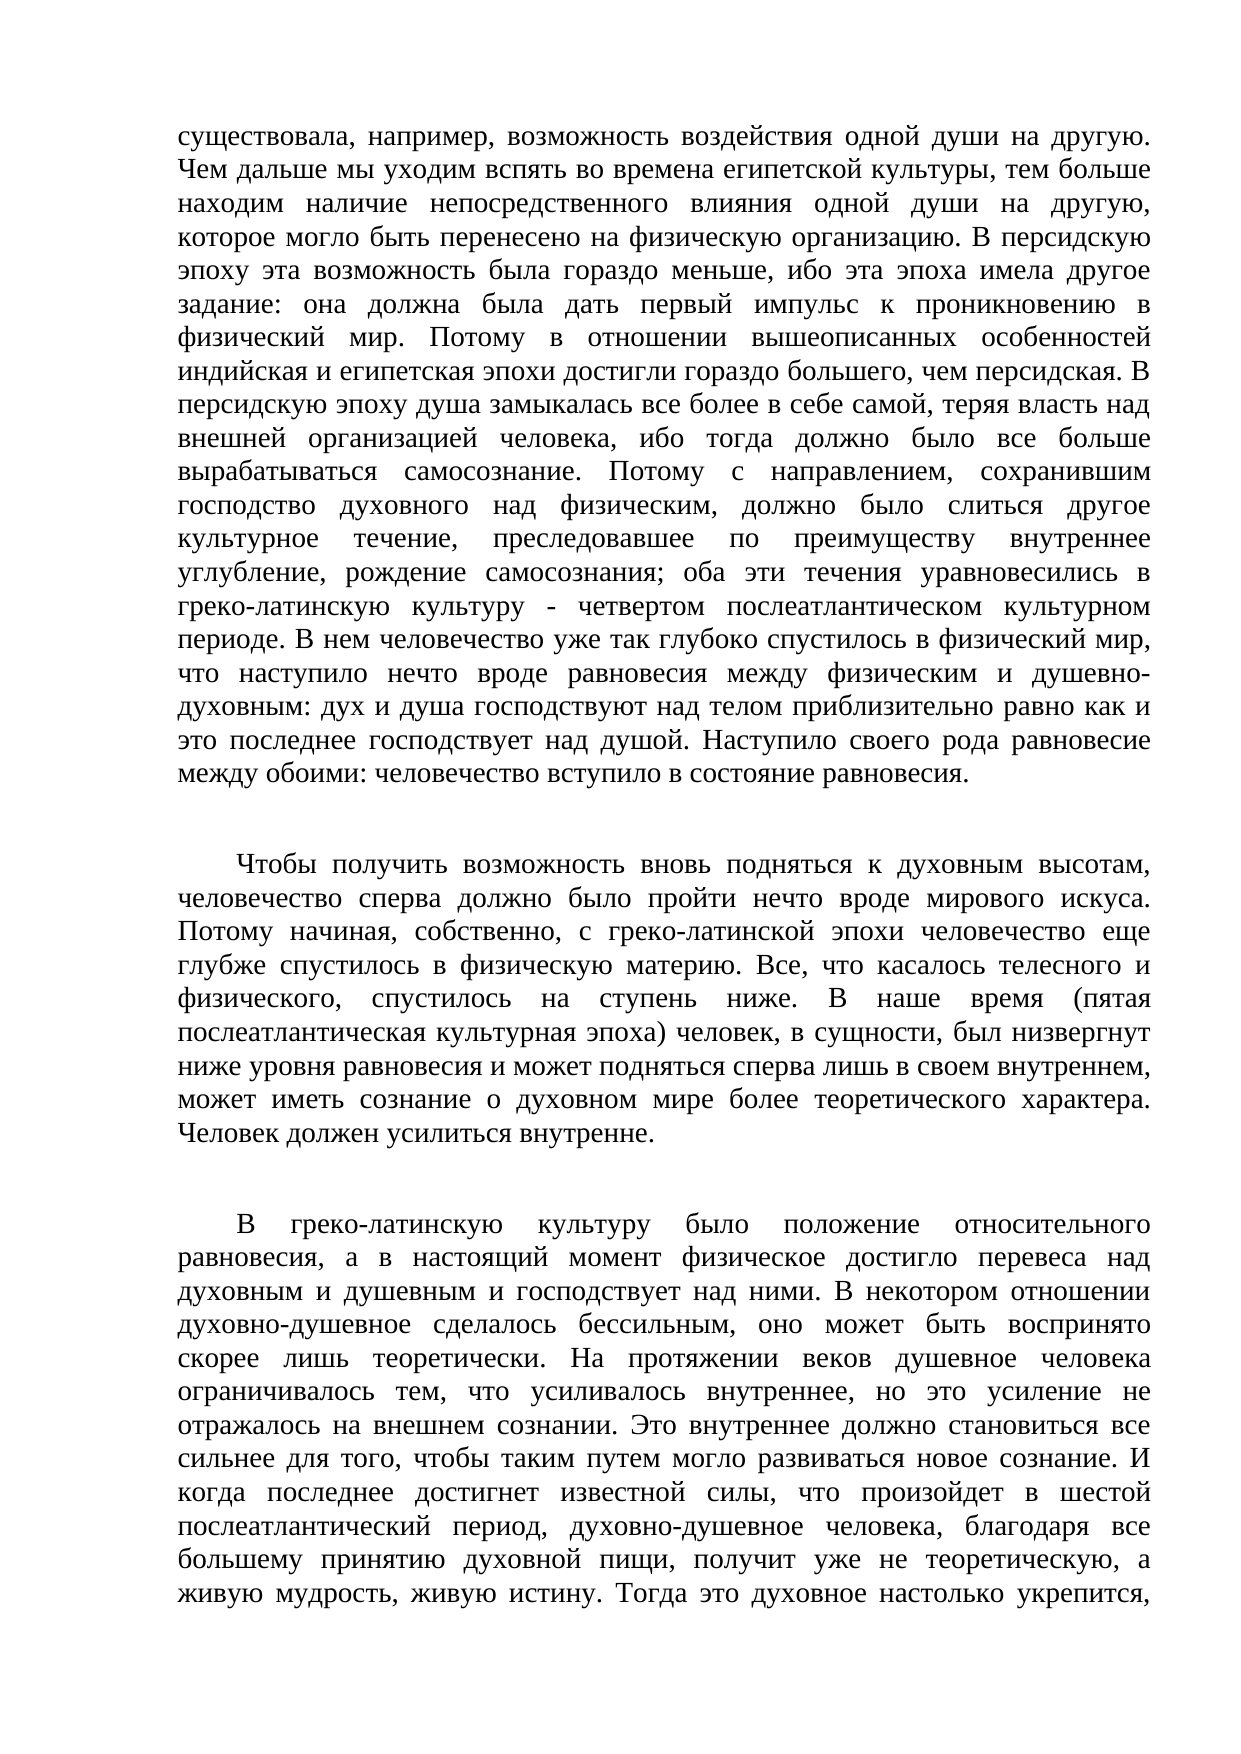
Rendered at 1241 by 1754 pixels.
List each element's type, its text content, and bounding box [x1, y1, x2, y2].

text существовала, например, возможность воздействия одной души на другую. Чем дальше мы уходим вспять во времена египетской культуры, тем больше находим наличие непосредственного влияния одной души на другую, которое могло быть перенесено на физическую организацию. В персидскую эпоху эта возможность была гораздо меньше, ибо эта эпоха имела другое задание: она должна была дать первый импульс к проникновению в физический мир. Потому в отношении вышеописанных особенностей индийская и египетская эпохи достигли гораздо большего, чем персидская. В персидскую эпоху душа замыкалась все более в себе самой, теряя власть над внешней организацией человека, ибо тогда должно было все больше вырабатываться самосознание. Потому с направлением, сохранившим господство духовного над физическим, должно было слиться другое культурное течение, преследовавшее по преимуществу внутреннее углубление, рождение самосознания; оба эти течения уравновесились в греко-латинскую культуру - четвертом послеатлантическом культурном периоде. В нем человечество уже так глубоко спустилось в физический мир, что наступило нечто вроде равновесия между физическим и душевно-духовным: дух и душа господствуют над телом приблизительно равно как и это последнее господствует над душой. Наступило своего рода равновесие между обоими: человечество вступило в состояние равновесия. [177, 118, 1152, 789]
text Чтобы получить возможность вновь подняться к духовным высотам, человечество сперва должно было пройти нечто вроде мирового искуса. Потому начиная, собственно, с греко-латинской эпохи человечество еще глубже спустилось в физическую материю. Все, что касалось телесного и физического, спустилось на ступень ниже. В наше время (пятая послеатлантическая культурная эпоха) человек, в сущности, был низвергнут ниже уровня равновесия и может подняться сперва лишь в своем внутреннем, может иметь сознание о духовном мире более теоретического характера. Человек должен усилиться внутренне. [177, 846, 1152, 1148]
text В греко-латинскую культуру было положение относительного равновесия, а в настоящий момент физическое достигло перевеса над духовным и душевным и господствует над ними. В некотором отношении духовно-душевное сделалось бессильным, оно может быть воспринято скорее лишь теоретически. На протяжении веков душевное человека ограничивалось тем, что усиливалось внутреннее, но это усиление не отражалось на внешнем сознании. Это внутреннее должно становиться все сильнее для того, чтобы таким путем могло развиваться новое сознание. И когда последнее достигнет известной силы, что произойдет в шестой послеатлантический период, духовно-душевное человека, благодаря все большему принятию духовной пищи, получит уже не теоретическую, а живую мудрость, живую истину. Тогда это духовное настолько укрепится, [177, 1206, 1152, 1608]
